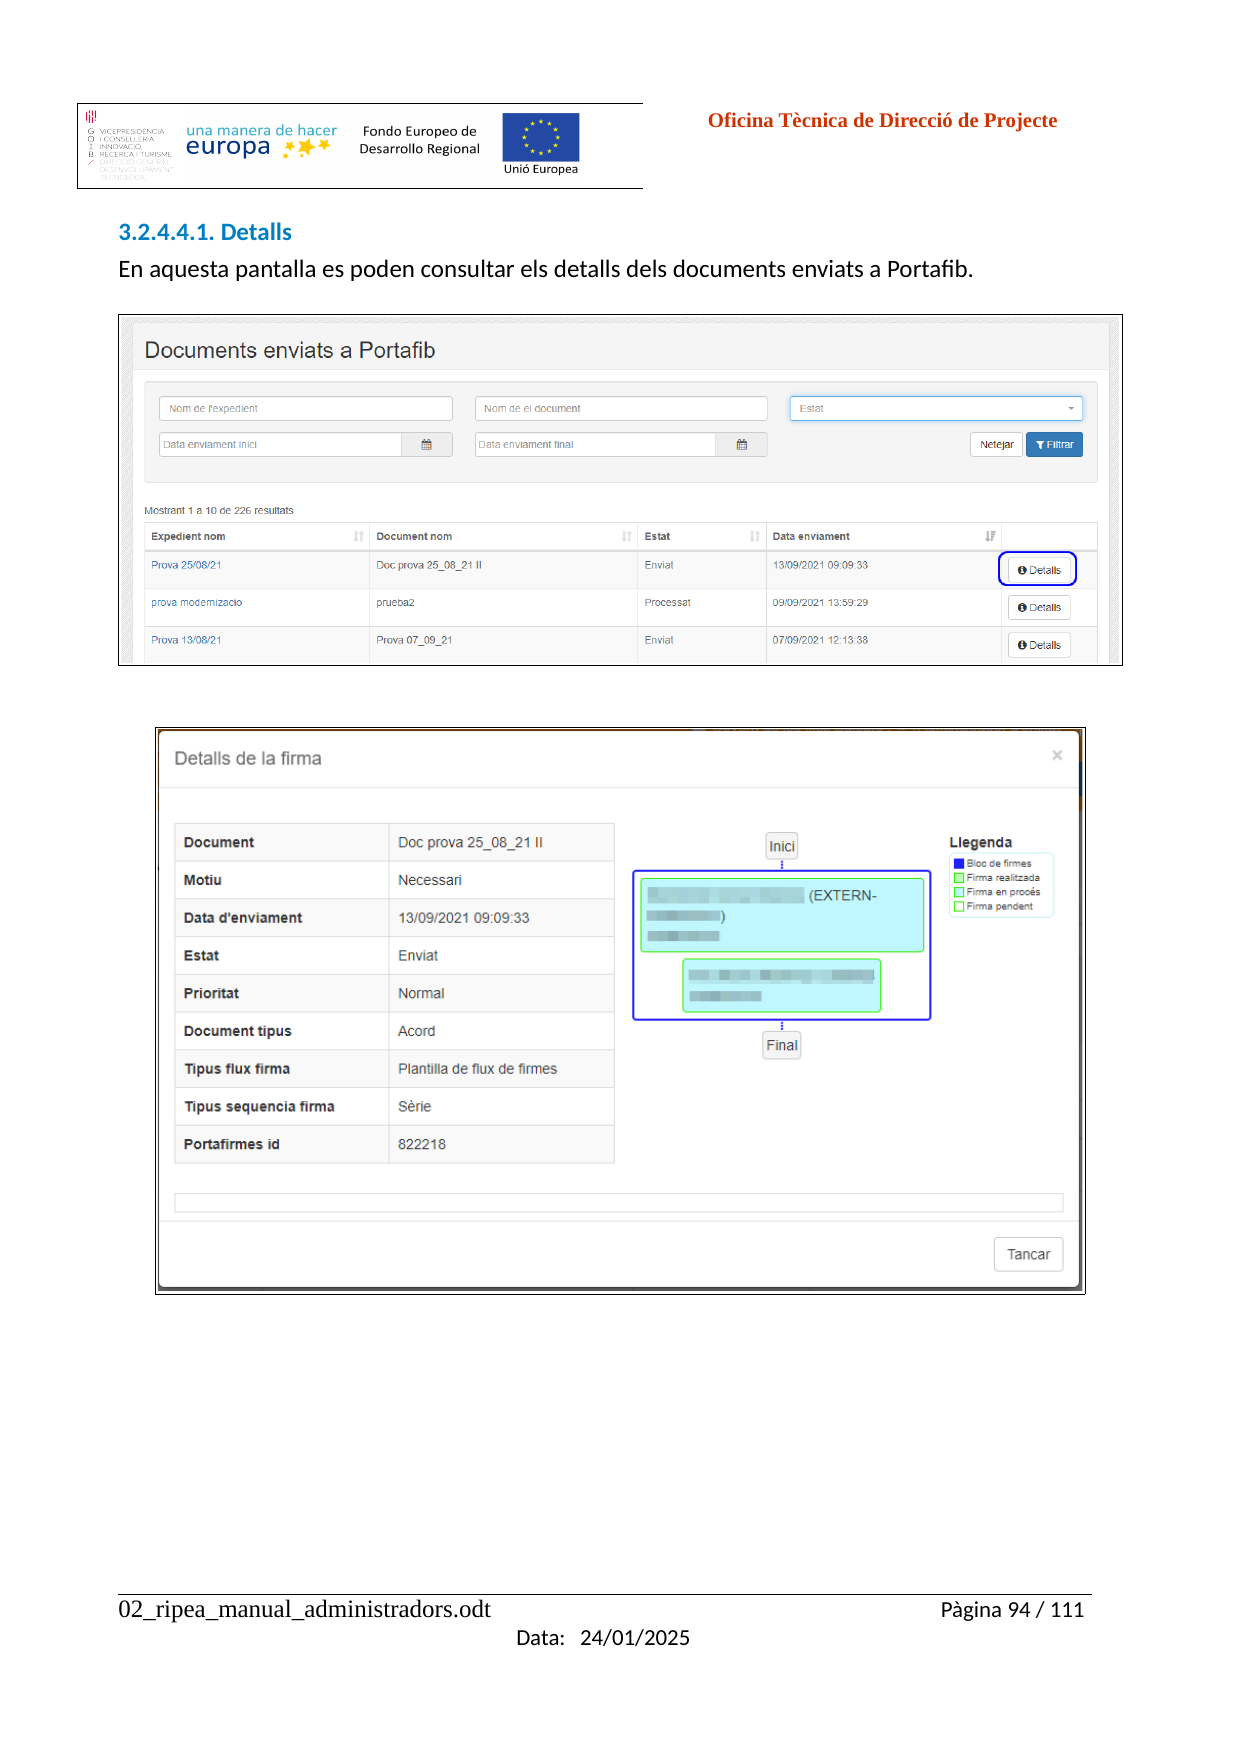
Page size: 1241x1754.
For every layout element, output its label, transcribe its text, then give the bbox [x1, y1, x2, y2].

picture [121, 317, 1119, 663]
picture [82, 108, 178, 182]
subtitle 3.2.4.4.1. Detalls [118, 216, 1122, 247]
picture [157, 729, 1083, 1291]
picture [184, 108, 585, 182]
text En aquesta pantalla es poden consultar els detalls dels documents enviats a Portafib. [118, 253, 1122, 284]
